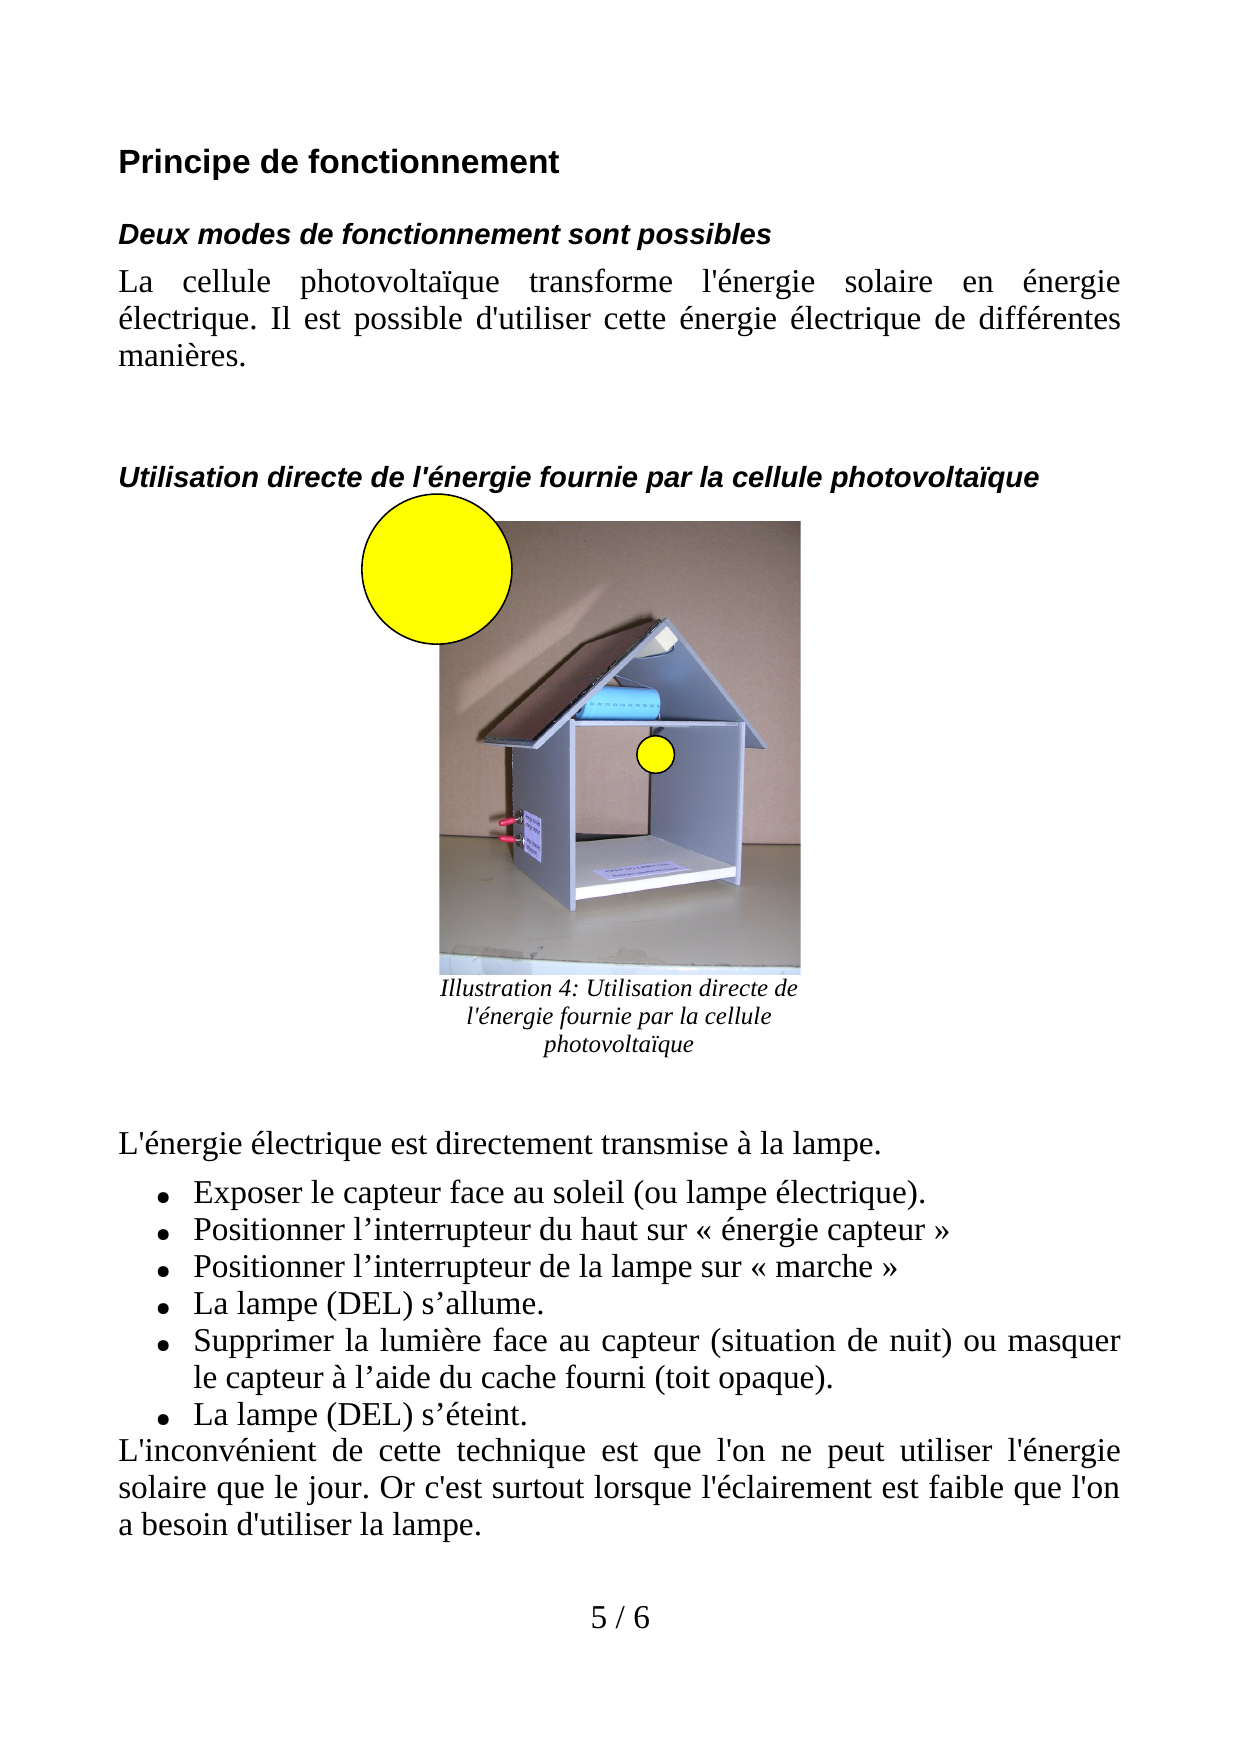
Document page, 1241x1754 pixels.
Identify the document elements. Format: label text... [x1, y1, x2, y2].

text L'inconvénient de cette technique est que l'on ne peut utiliser l'énergie solaire que le jour. Or c'est surtout lorsque l'éclairement est faible que l'on a besoin d'utiliser la lampe. [118, 1432, 1122, 1543]
list La lampe (DEL) s’allume. [156, 1285, 1122, 1322]
text Illustration 4: Utilisation directe de l'énergie fournie par la cellule photovoltaïque [394, 975, 846, 1058]
subtitle Utilisation directe de l'énergie fournie par la cellule photovoltaïque [118, 461, 1122, 493]
picture [439, 521, 801, 975]
list Supprimer la lumière face au capteur (situation de nuit) ou masquer le capteur à l’aide du cache fourni (toit opaque). [156, 1322, 1122, 1395]
text L'énergie électrique est directement transmise à la lampe. [118, 1125, 1122, 1162]
text La cellule photovoltaïque transforme l'énergie solaire en énergie électrique. Il est possible d'utiliser cette énergie électrique de différentes manières. [118, 263, 1122, 374]
subtitle Deux modes de fonctionnement sont possibles [118, 218, 1122, 251]
list La lampe (DEL) s’éteint. [156, 1395, 1122, 1432]
list Positionner l’interrupteur de la lampe sur « marche » [156, 1248, 1122, 1285]
subtitle Principe de fonctionnement [118, 143, 1122, 181]
list Positionner l’interrupteur du haut sur « énergie capteur » [156, 1211, 1122, 1248]
list Exposer le capteur face au soleil (ou lampe électrique). [156, 1174, 1122, 1211]
